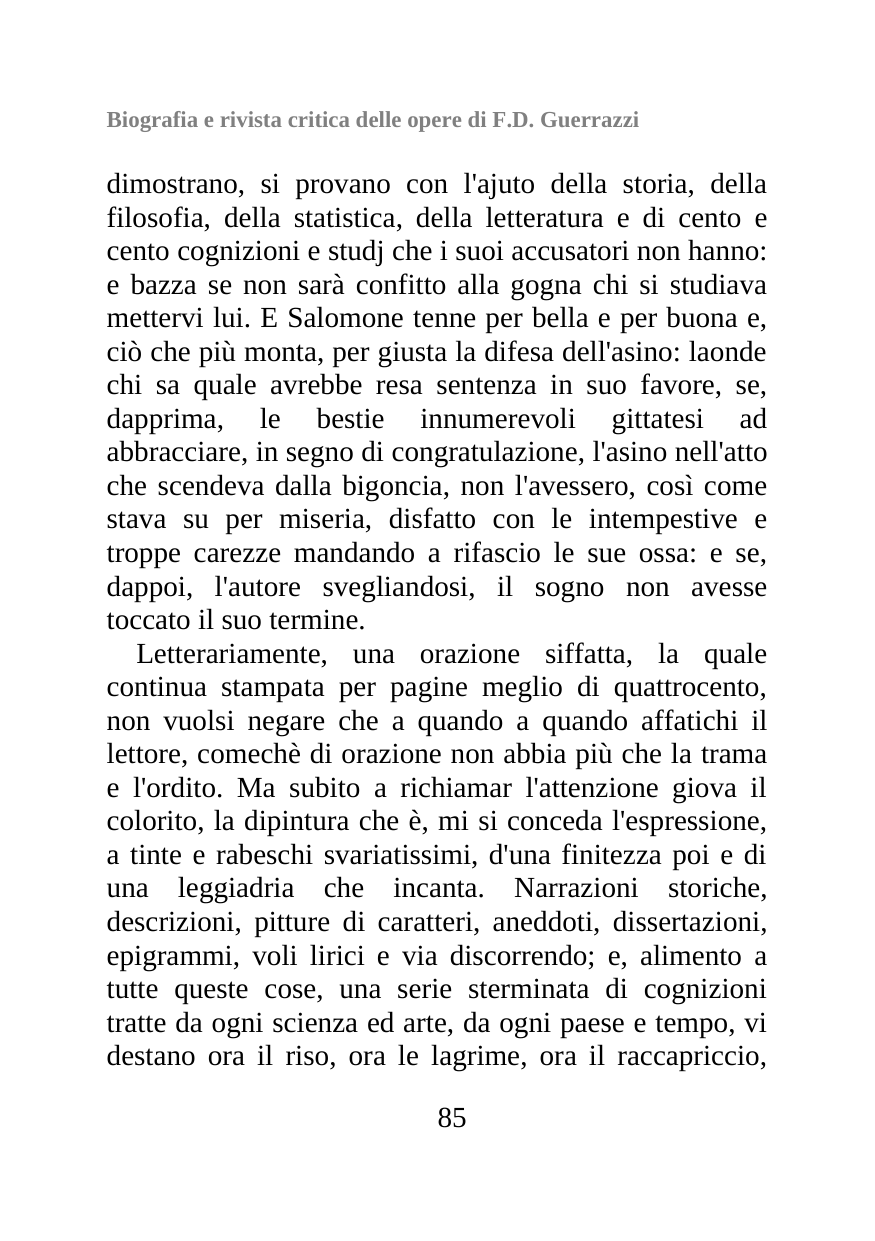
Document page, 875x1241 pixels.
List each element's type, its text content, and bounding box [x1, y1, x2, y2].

text dimostrano, si provano con l'ajuto della storia, della filosofia, della statistica, della letteratura e di cento e cento cognizioni e studj che i suoi accusatori non hanno: e bazza se non sarà confitto alla gogna chi si studiava mettervi lui. E Salomone tenne per bella e per buona e, ciò che più monta, per giusta la difesa dell'asino: laonde chi sa quale avrebbe resa sentenza in suo favore, se, dapprima, le bestie innumerevoli gittatesi ad abbracciare, in segno di congratulazione, l'asino nell'atto che scendeva dalla bigoncia, non l'avessero, così come stava su per miseria, disfatto con le intempestive e troppe carezze mandando a rifascio le sue ossa: e se, dappoi, l'autore svegliandosi, il sogno non avesse toccato il suo termine. [106, 166, 768, 636]
text Letterariamente, una orazione siffatta, la quale continua stampata per pagine meglio di quattrocento, non vuolsi negare che a quando a quando affatichi il lettore, comechè di orazione non abbia più che la trama e l'ordito. Ma subito a richiamar l'attenzione giova il colorito, la dipintura che è, mi si conceda l'espressione, a tinte e rabeschi svariatissimi, d'una finitezza poi e di una leggiadria che incanta. Narrazioni storiche, descrizioni, pitture di caratteri, aneddoti, dissertazioni, epigrammi, voli lirici e via discorrendo; e, alimento a tutte queste cose, una serie sterminata di cognizioni tratte da ogni scienza ed arte, da ogni paese e tempo, vi destano ora il riso, ora le lagrime, ora il raccapriccio, [106, 636, 768, 1072]
